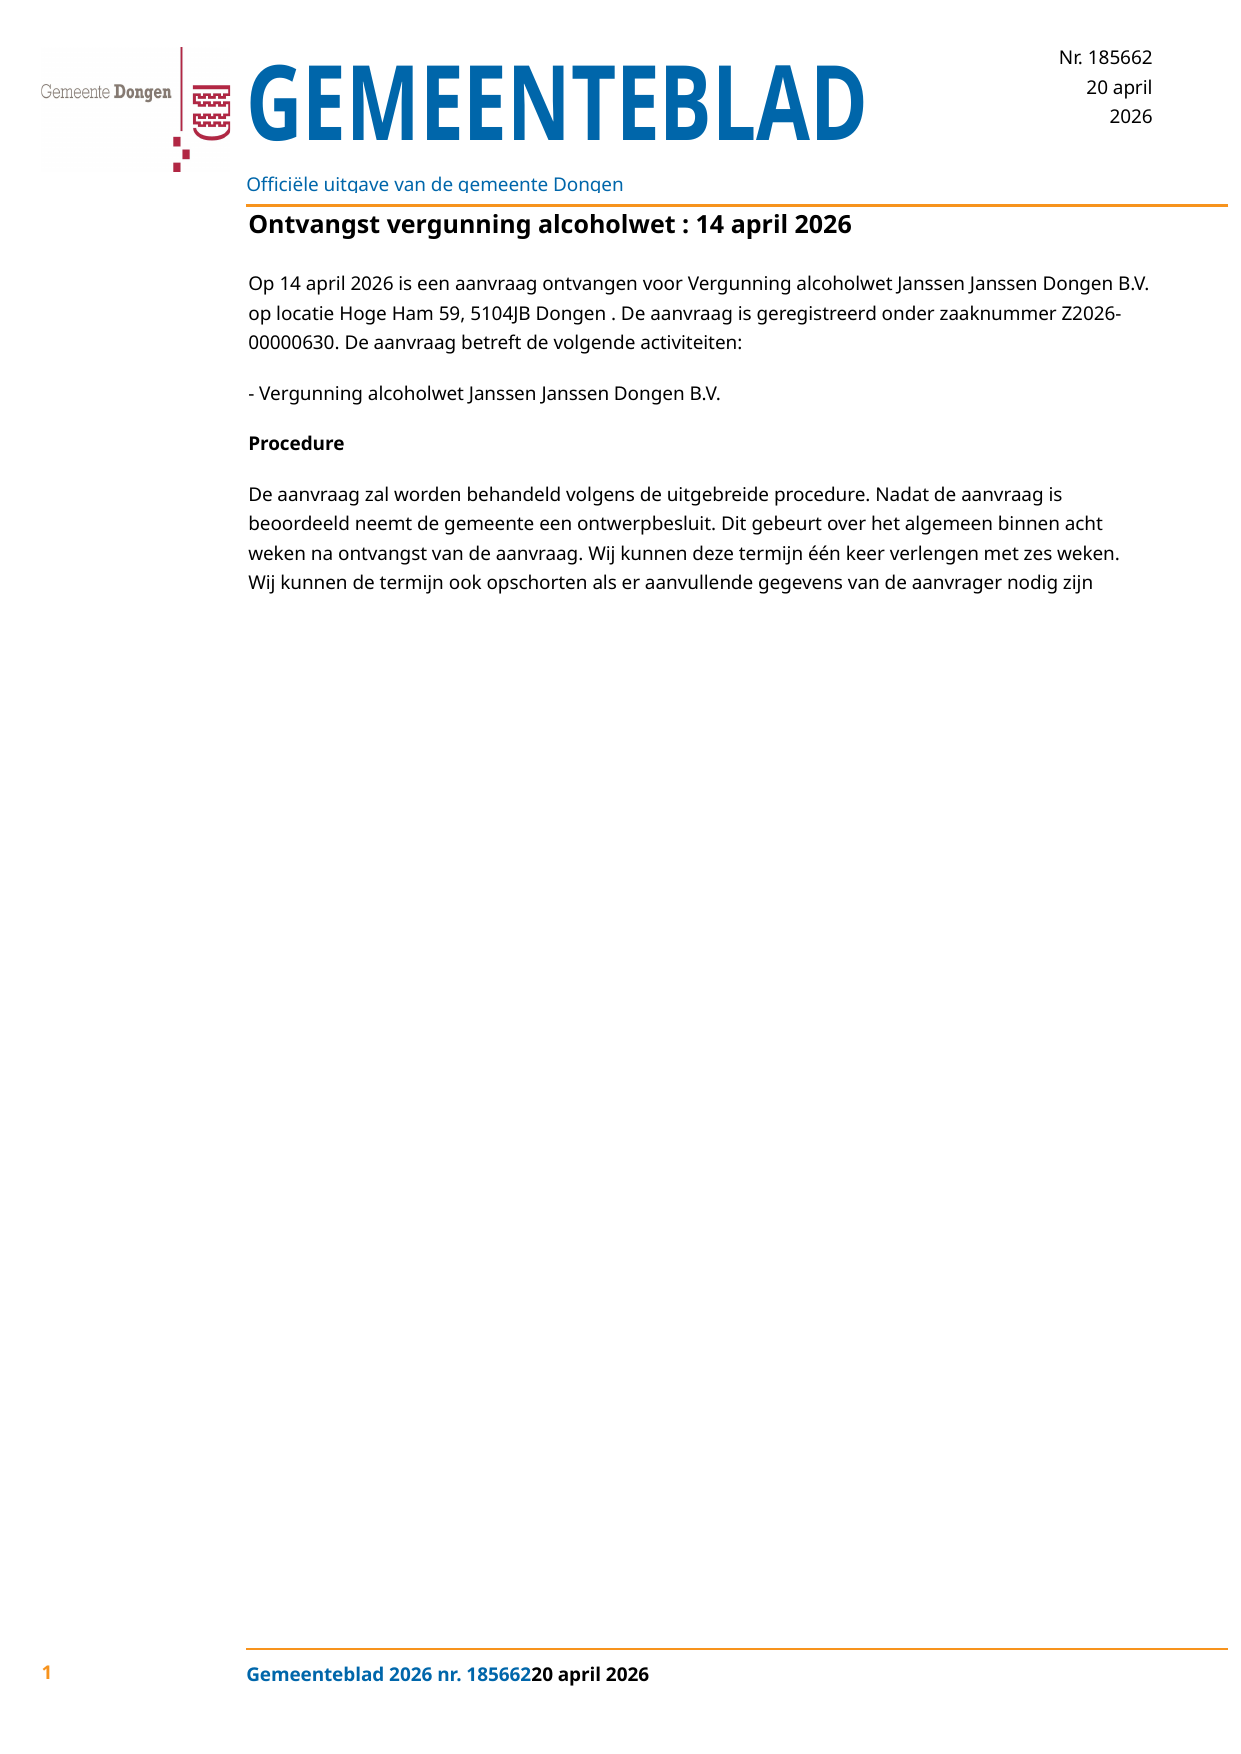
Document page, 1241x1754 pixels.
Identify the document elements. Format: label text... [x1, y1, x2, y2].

text Procedure [248, 430, 1152, 456]
text Op 14 april 2026 is een aanvraag ontvangen voor Vergunning alcoholwet Janssen Janssen Dongen B.V. op locatie Hoge Ham 59, 5104JB Dongen . De aanvraag is geregistreerd onder zaaknummer Z2026-00000630. De aanvraag betreft de volgende activiteiten: [248, 270, 1152, 355]
text Ontvangst vergunning alcoholwet : 14 april 2026 [248, 207, 1152, 241]
text - Vergunning alcoholwet Janssen Janssen Dongen B.V. [248, 380, 1152, 406]
picture [41, 47, 231, 172]
text De aanvraag zal worden behandeld volgens de uitgebreide procedure. Nadat de aanvraag is beoordeeld neemt de gemeente een ontwerpbesluit. Dit gebeurt over het algemeen binnen acht weken na ontvangst van de aanvraag. Wij kunnen deze termijn één keer verlengen met zes weken. Wij kunnen de termijn ook opschorten als er aanvullende gegevens van de aanvrager nodig zijn [248, 481, 1152, 595]
